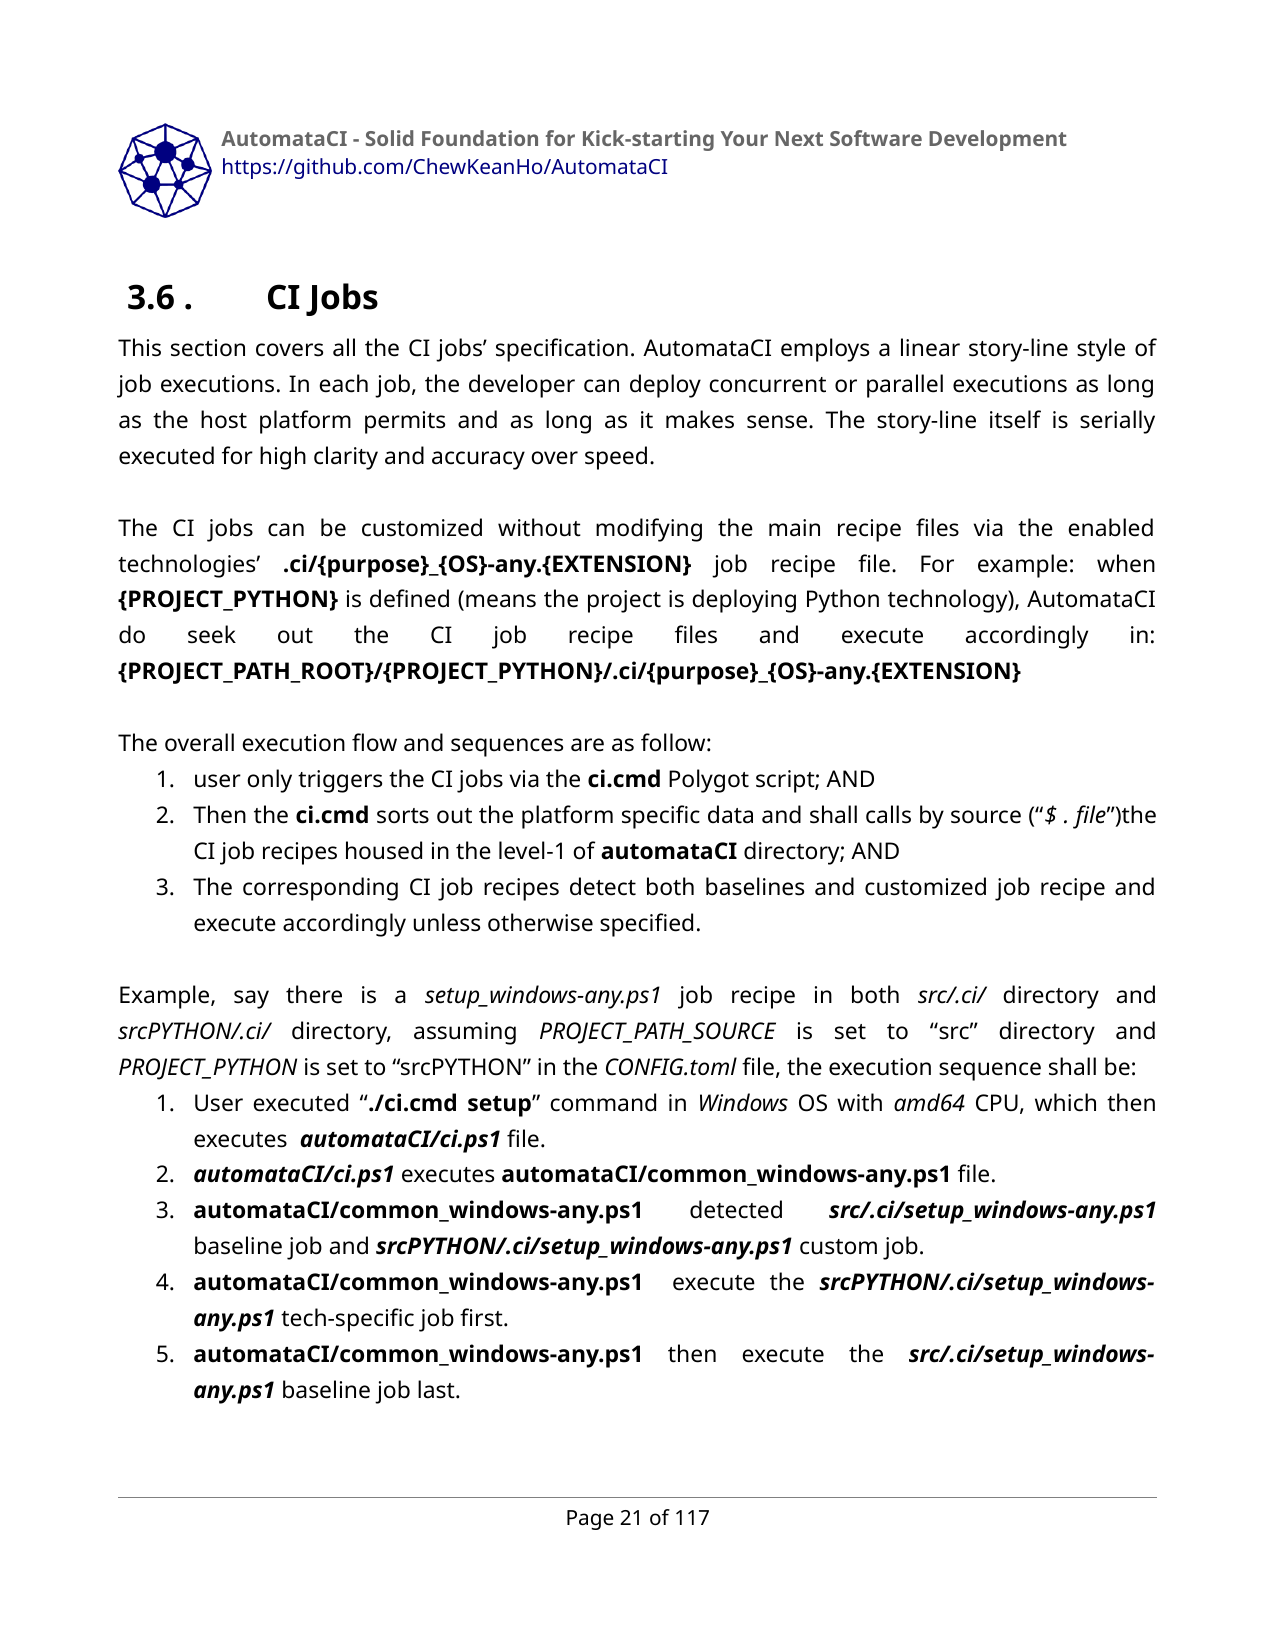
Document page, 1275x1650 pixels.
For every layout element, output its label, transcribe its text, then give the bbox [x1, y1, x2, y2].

list automataCI/common_windows-any.ps1 execute the srcPYTHON/.ci/setup_windows-any.ps1 tech-specific job first. [156, 1266, 1157, 1333]
list Then the ci.cmd sorts out the platform specific data and shall calls by source (“$ . file”)the CI job recipes housed in the level-1 of automataCI directory; AND [156, 799, 1157, 866]
subtitle CI Jobs [118, 274, 1157, 319]
text The CI jobs can be customized without modifying the main recipe files via the enabled technologies’ .ci/{purpose}_{OS}-any.{EXTENSION} job recipe file. For example: when {PROJECT_PYTHON} is defined (means the project is deploying Python technology), AutomataCI do seek out the CI job recipe files and execute accordingly in: {PROJECT_PATH_ROOT}/{PROJECT_PYTHON}/.ci/{purpose}_{OS}-any.{EXTENSION} [118, 512, 1157, 687]
text The overall execution flow and sequences are as follow: [118, 727, 1157, 758]
list automataCI/common_windows-any.ps1 detected src/.ci/setup_windows-any.ps1 baseline job and srcPYTHON/.ci/setup_windows-any.ps1 custom job. [156, 1194, 1157, 1262]
list automataCI/ci.ps1 executes automataCI/common_windows-any.ps1 file. [156, 1158, 1157, 1190]
list user only triggers the CI jobs via the ci.cmd Polygot script; AND [156, 763, 1157, 794]
text This section covers all the CI jobs’ specification. AutomataCI employs a linear story-line style of job executions. In each job, the developer can deploy concurrent or parallel executions as long as the host platform permits and as long as it makes sense. The story-line itself is serially executed for high clarity and accuracy over speed. [118, 332, 1157, 471]
picture [118, 123, 212, 218]
list The corresponding CI job recipes detect both baselines and customized job recipe and execute accordingly unless otherwise specified. [156, 871, 1157, 938]
list User executed “./ci.cmd setup” command in Windows OS with amd64 CPU, which then executes automataCI/ci.ps1 file. [156, 1087, 1157, 1154]
text Example, say there is a setup_windows-any.ps1 job recipe in both src/.ci/ directory and srcPYTHON/.ci/ directory, assuming PROJECT_PATH_SOURCE is set to “src” directory and PROJECT_PYTHON is set to “srcPYTHON” in the CONFIG.toml file, the execution sequence shall be: [118, 979, 1157, 1082]
list automataCI/common_windows-any.ps1 then execute the src/.ci/setup_windows-any.ps1 baseline job last. [156, 1338, 1157, 1405]
